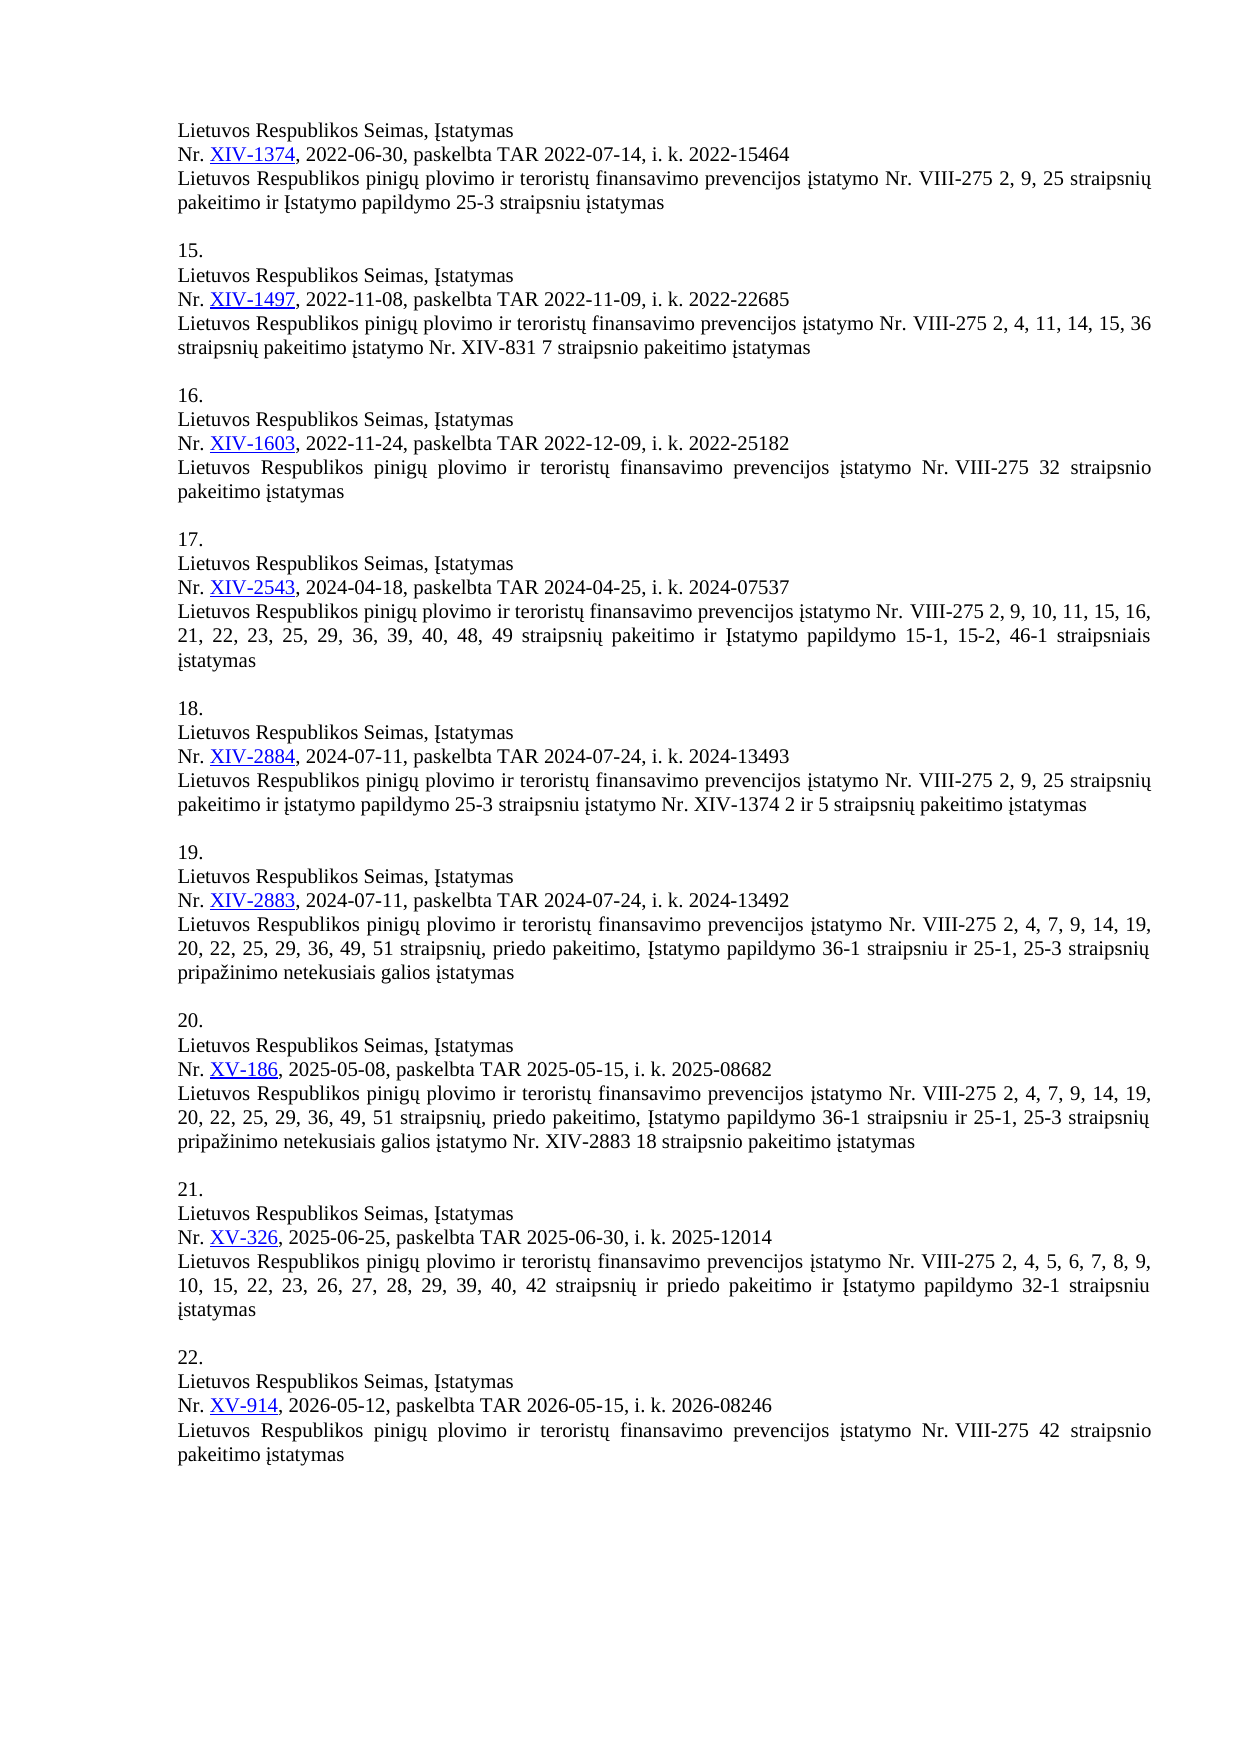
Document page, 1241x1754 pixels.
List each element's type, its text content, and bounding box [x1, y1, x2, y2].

text Lietuvos Respublikos pinigų plovimo ir teroristų finansavimo prevencijos įstatymo Nr. VIII-275 2, 9, 25 straipsnių pakeitimo ir Įstatymo papildymo 25-3 straipsniu įstatymas [177, 166, 1152, 214]
text Lietuvos Respublikos Seimas, Įstatymas [177, 864, 1152, 888]
text Lietuvos Respublikos pinigų plovimo ir teroristų finansavimo prevencijos įstatymo Nr. VIII-275 42 straipsnio pakeitimo įstatymas [177, 1417, 1152, 1466]
text Nr. XIV-2884, 2024-07-11, paskelbta TAR 2024-07-24, i. k. 2024-13493 [177, 744, 1152, 768]
text Nr. XV-326, 2025-06-25, paskelbta TAR 2025-06-30, i. k. 2025-12014 [177, 1225, 1152, 1249]
text Lietuvos Respublikos Seimas, Įstatymas [177, 262, 1152, 287]
text Nr. XIV-2543, 2024-04-18, paskelbta TAR 2024-04-25, i. k. 2024-07537 [177, 575, 1152, 599]
text Nr. XV-186, 2025-05-08, paskelbta TAR 2025-05-15, i. k. 2025-08682 [177, 1057, 1152, 1081]
text Nr. XV-914, 2026-05-12, paskelbta TAR 2026-05-15, i. k. 2026-08246 [177, 1393, 1152, 1417]
text Lietuvos Respublikos Seimas, Įstatymas [177, 551, 1152, 575]
text Lietuvos Respublikos pinigų plovimo ir teroristų finansavimo prevencijos įstatymo Nr. VIII-275 2, 9, 25 straipsnių pakeitimo ir įstatymo papildymo 25-3 straipsniu įstatymo Nr. XIV-1374 2 ir 5 straipsnių pakeitimo įstatymas [177, 768, 1152, 816]
text Lietuvos Respublikos pinigų plovimo ir teroristų finansavimo prevencijos įstatymo Nr. VIII-275 2, 4, 5, 6, 7, 8, 9, 10, 15, 22, 23, 26, 27, 28, 29, 39, 40, 42 straipsnių ir priedo pakeitimo ir Įstatymo papildymo 32-1 straipsniu įstatymas [177, 1249, 1152, 1321]
text Nr. XIV-1497, 2022-11-08, paskelbta TAR 2022-11-09, i. k. 2022-22685 [177, 287, 1152, 311]
text 22. [177, 1345, 1152, 1369]
text Lietuvos Respublikos Seimas, Įstatymas [177, 1369, 1152, 1393]
text Lietuvos Respublikos pinigų plovimo ir teroristų finansavimo prevencijos įstatymo Nr. VIII-275 32 straipsnio pakeitimo įstatymas [177, 455, 1152, 503]
text Nr. XIV-1374, 2022-06-30, paskelbta TAR 2022-07-14, i. k. 2022-15464 [177, 142, 1152, 166]
text 21. [177, 1177, 1152, 1201]
text 17. [177, 527, 1152, 551]
text Lietuvos Respublikos pinigų plovimo ir teroristų finansavimo prevencijos įstatymo Nr. VIII-275 2, 4, 11, 14, 15, 36 straipsnių pakeitimo įstatymo Nr. XIV-831 7 straipsnio pakeitimo įstatymas [177, 311, 1152, 359]
text Lietuvos Respublikos pinigų plovimo ir teroristų finansavimo prevencijos įstatymo Nr. VIII-275 2, 4, 7, 9, 14, 19, 20, 22, 25, 29, 36, 49, 51 straipsnių, priedo pakeitimo, Įstatymo papildymo 36-1 straipsniu ir 25-1, 25-3 straipsnių pripažinimo netekusiais galios įstatymo Nr. XIV-2883 18 straipsnio pakeitimo įstatymas [177, 1081, 1152, 1153]
text Lietuvos Respublikos pinigų plovimo ir teroristų finansavimo prevencijos įstatymo Nr. VIII-275 2, 4, 7, 9, 14, 19, 20, 22, 25, 29, 36, 49, 51 straipsnių, priedo pakeitimo, Įstatymo papildymo 36-1 straipsniu ir 25-1, 25-3 straipsnių pripažinimo netekusiais galios įstatymas [177, 912, 1152, 984]
text Nr. XIV-1603, 2022-11-24, paskelbta TAR 2022-12-09, i. k. 2022-25182 [177, 431, 1152, 455]
text Nr. XIV-2883, 2024-07-11, paskelbta TAR 2024-07-24, i. k. 2024-13492 [177, 888, 1152, 912]
text 19. [177, 840, 1152, 864]
text Lietuvos Respublikos Seimas, Įstatymas [177, 118, 1152, 142]
text 20. [177, 1008, 1152, 1032]
text Lietuvos Respublikos Seimas, Įstatymas [177, 1201, 1152, 1225]
text 18. [177, 696, 1152, 720]
text 16. [177, 383, 1152, 407]
text Lietuvos Respublikos Seimas, Įstatymas [177, 407, 1152, 431]
text Lietuvos Respublikos pinigų plovimo ir teroristų finansavimo prevencijos įstatymo Nr. VIII-275 2, 9, 10, 11, 15, 16, 21, 22, 23, 25, 29, 36, 39, 40, 48, 49 straipsnių pakeitimo ir Įstatymo papildymo 15-1, 15-2, 46-1 straipsniais įstatymas [177, 599, 1152, 672]
text 15. [177, 238, 1152, 262]
text Lietuvos Respublikos Seimas, Įstatymas [177, 720, 1152, 744]
text Lietuvos Respublikos Seimas, Įstatymas [177, 1032, 1152, 1057]
